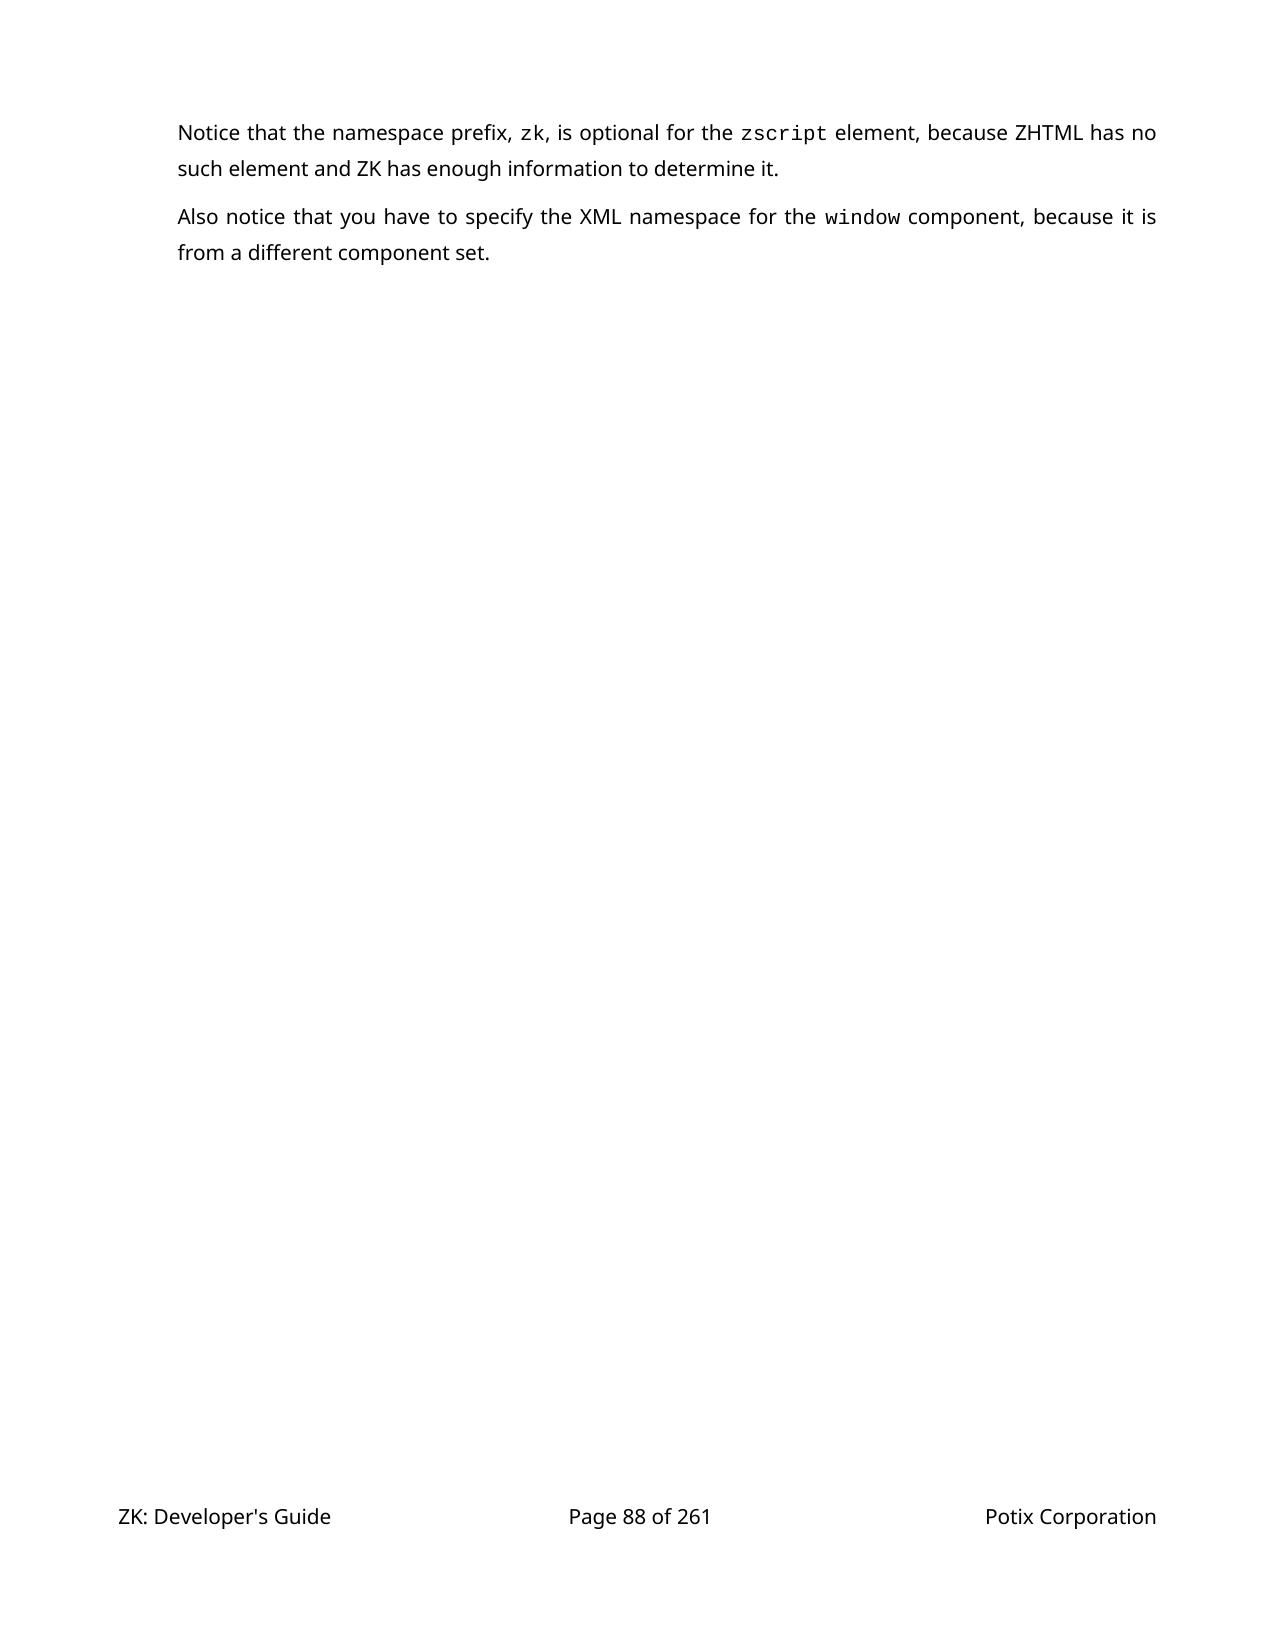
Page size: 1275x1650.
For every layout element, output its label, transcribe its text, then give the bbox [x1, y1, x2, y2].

text Also notice that you have to specify the XML namespace for the window component, because it is from a different component set. [177, 202, 1157, 266]
text Notice that the namespace prefix, zk, is optional for the zscript element, because ZHTML has no such element and ZK has enough information to determine it. [177, 118, 1157, 182]
